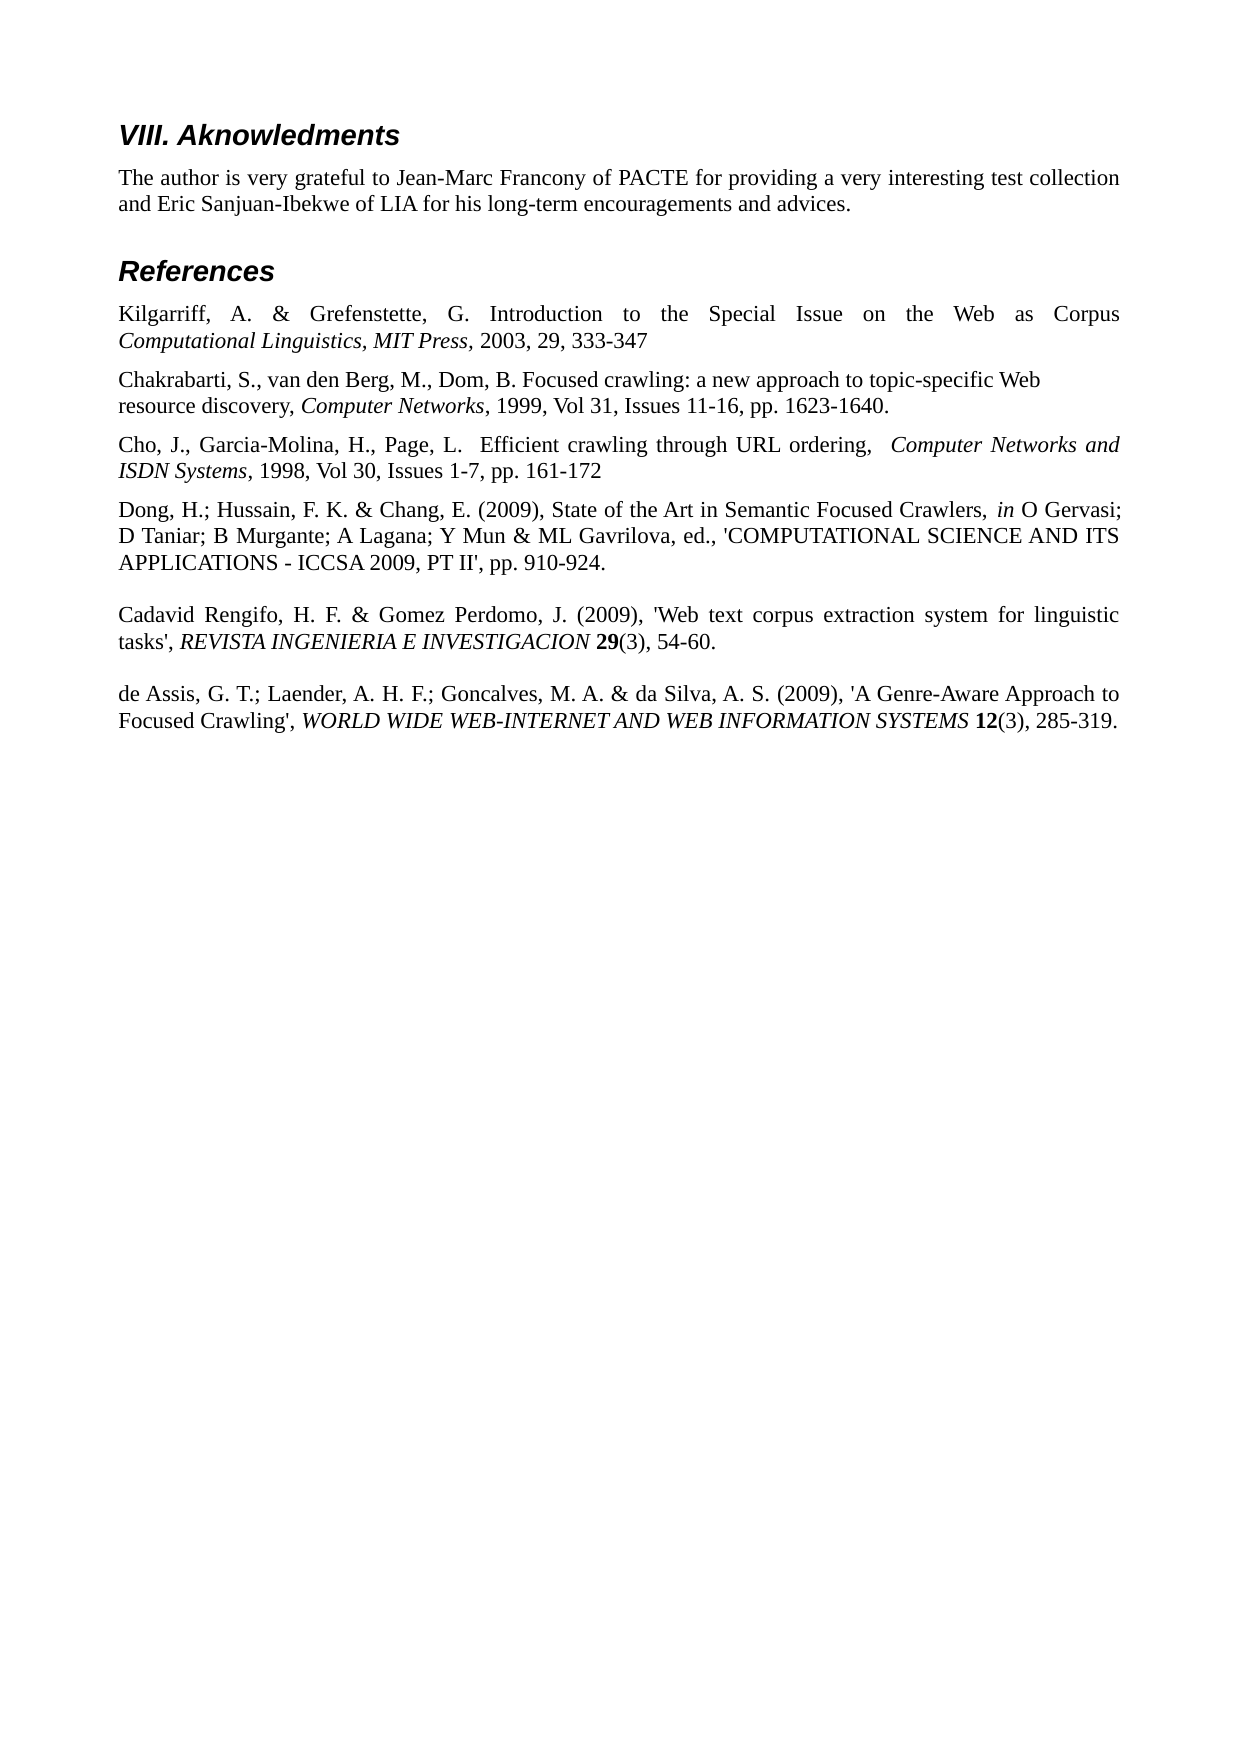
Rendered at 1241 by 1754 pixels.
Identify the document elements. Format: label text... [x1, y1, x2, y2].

text The author is very grateful to Jean-Marc Francony of PACTE for providing a very interesting test collection and Eric Sanjuan-Ibekwe of LIA for his long-term encouragements and advices. [118, 164, 1122, 217]
text Cho, J., Garcia-Molina, H., Page, L. Efficient crawling through URL ordering, Computer Networks and ISDN Systems, 1998, Vol 30, Issues 1-7, pp. 161-172 [118, 431, 1122, 483]
text Chakrabarti, S., van den Berg, M., Dom, B. Focused crawling: a new approach to topic-specific Web resource discovery, Computer Networks, 1999, Vol 31, Issues 11-16, pp. 1623-1640. [118, 366, 1122, 418]
text de Assis, G. T.; Laender, A. H. F.; Goncalves, M. A. & da Silva, A. S. (2009), 'A Genre-Aware Approach to Focused Crawling', WORLD WIDE WEB-INTERNET AND WEB INFORMATION SYSTEMS 12(3), 285-319. [118, 681, 1122, 733]
text Kilgarriff, A. & Grefenstette, G. Introduction to the Special Issue on the Web as Corpus Computational Linguistics, MIT Press, 2003, 29, 333-347 [118, 300, 1122, 353]
subtitle VIII. Aknowledments [118, 118, 1122, 152]
text Cadavid Rengifo, H. F. & Gomez Perdomo, J. (2009), 'Web text corpus extraction system for linguistic tasks', REVISTA INGENIERIA E INVESTIGACION 29(3), 54-60. [118, 601, 1122, 654]
text Dong, H.; Hussain, F. K. & Chang, E. (2009), State of the Art in Semantic Focused Crawlers, in O Gervasi; D Taniar; B Murgante; A Lagana; Y Mun & ML Gavrilova, ed., 'COMPUTATIONAL SCIENCE AND ITS APPLICATIONS - ICCSA 2009, PT II', pp. 910-924. [118, 496, 1122, 575]
subtitle References [118, 254, 1122, 288]
